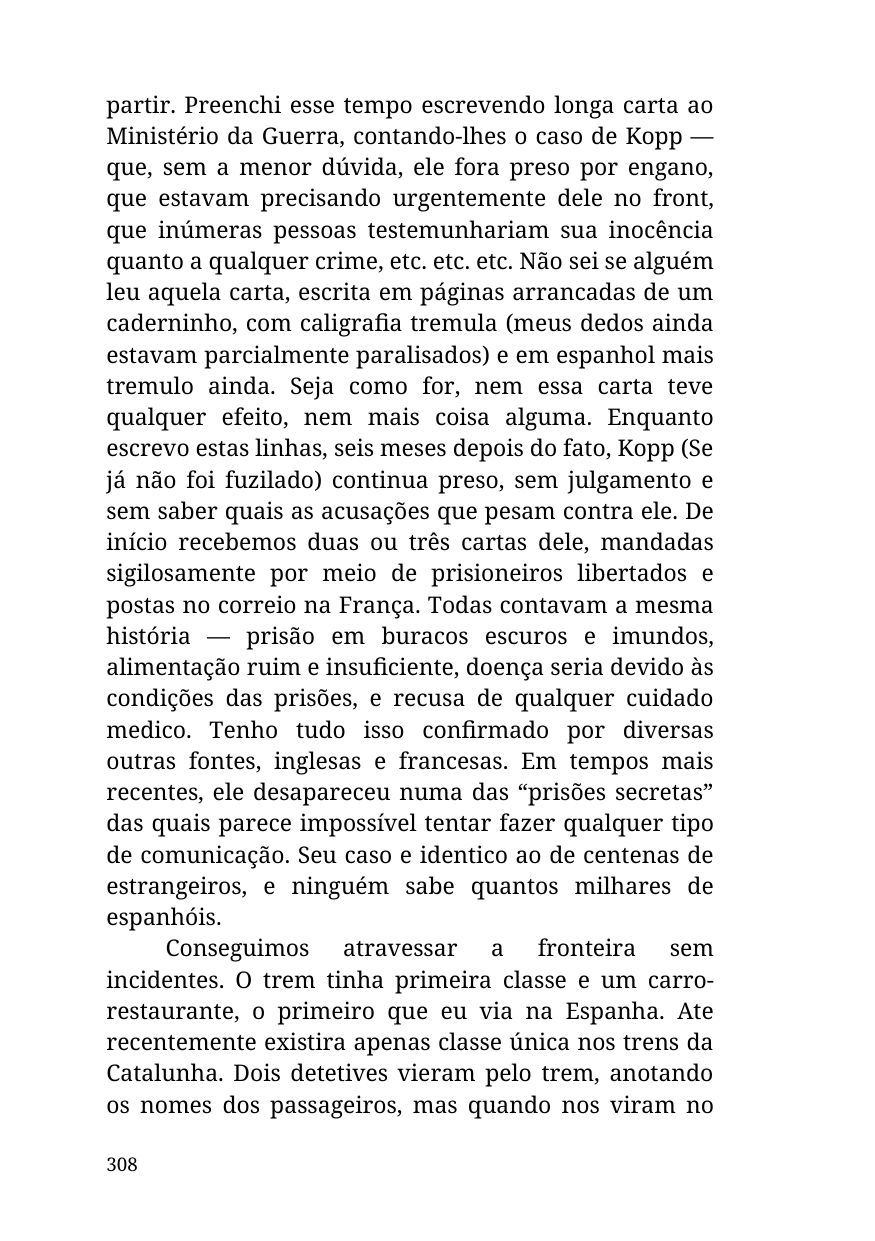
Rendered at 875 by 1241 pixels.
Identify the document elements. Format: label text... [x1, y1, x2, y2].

text Conseguimos atravessar a fronteira sem incidentes. O trem tinha primeira classe e um carro-restaurante, o primeiro que eu via na Espanha. Ate recentemente existira apenas classe única nos trens da Catalunha. Dois detetives vieram pelo trem, anotando os nomes dos passageiros, mas quando nos viram no [106, 932, 714, 1120]
text partir. Preenchi esse tempo escrevendo longa carta ao Ministério da Guerra, contando-lhes o caso de Kopp — que, sem a menor dúvida, ele fora preso por engano, que estavam precisando urgentemente dele no front, que inúmeras pessoas testemunhariam sua inocência quanto a qualquer crime, etc. etc. etc. Não sei se alguém leu aquela carta, escrita em páginas arrancadas de um caderninho, com caligrafia tremula (meus dedos ainda estavam parcialmente paralisados) e em espanhol mais tremulo ainda. Seja como for, nem essa carta teve qualquer efeito, nem mais coisa alguma. Enquanto escrevo estas linhas, seis meses depois do fato, Kopp (Se já não foi fuzilado) continua preso, sem julgamento e sem saber quais as acusações que pesam contra ele. De início recebemos duas ou três cartas dele, mandadas sigilosamente por meio de prisioneiros libertados e postas no correio na França. Todas contavam a mesma história — prisão em buracos escuros e imundos, alimentação ruim e insuficiente, doença seria devido às condições das prisões, e recusa de qualquer cuidado medico. Tenho tudo isso confirmado por diversas outras fontes, inglesas e francesas. Em tempos mais recentes, ele desapareceu numa das “prisões secretas” das quais parece impossível tentar fazer qualquer tipo de comunicação. Seu caso e identico ao de centenas de estrangeiros, e ninguém sabe quantos milhares de espanhóis. [106, 88, 714, 932]
